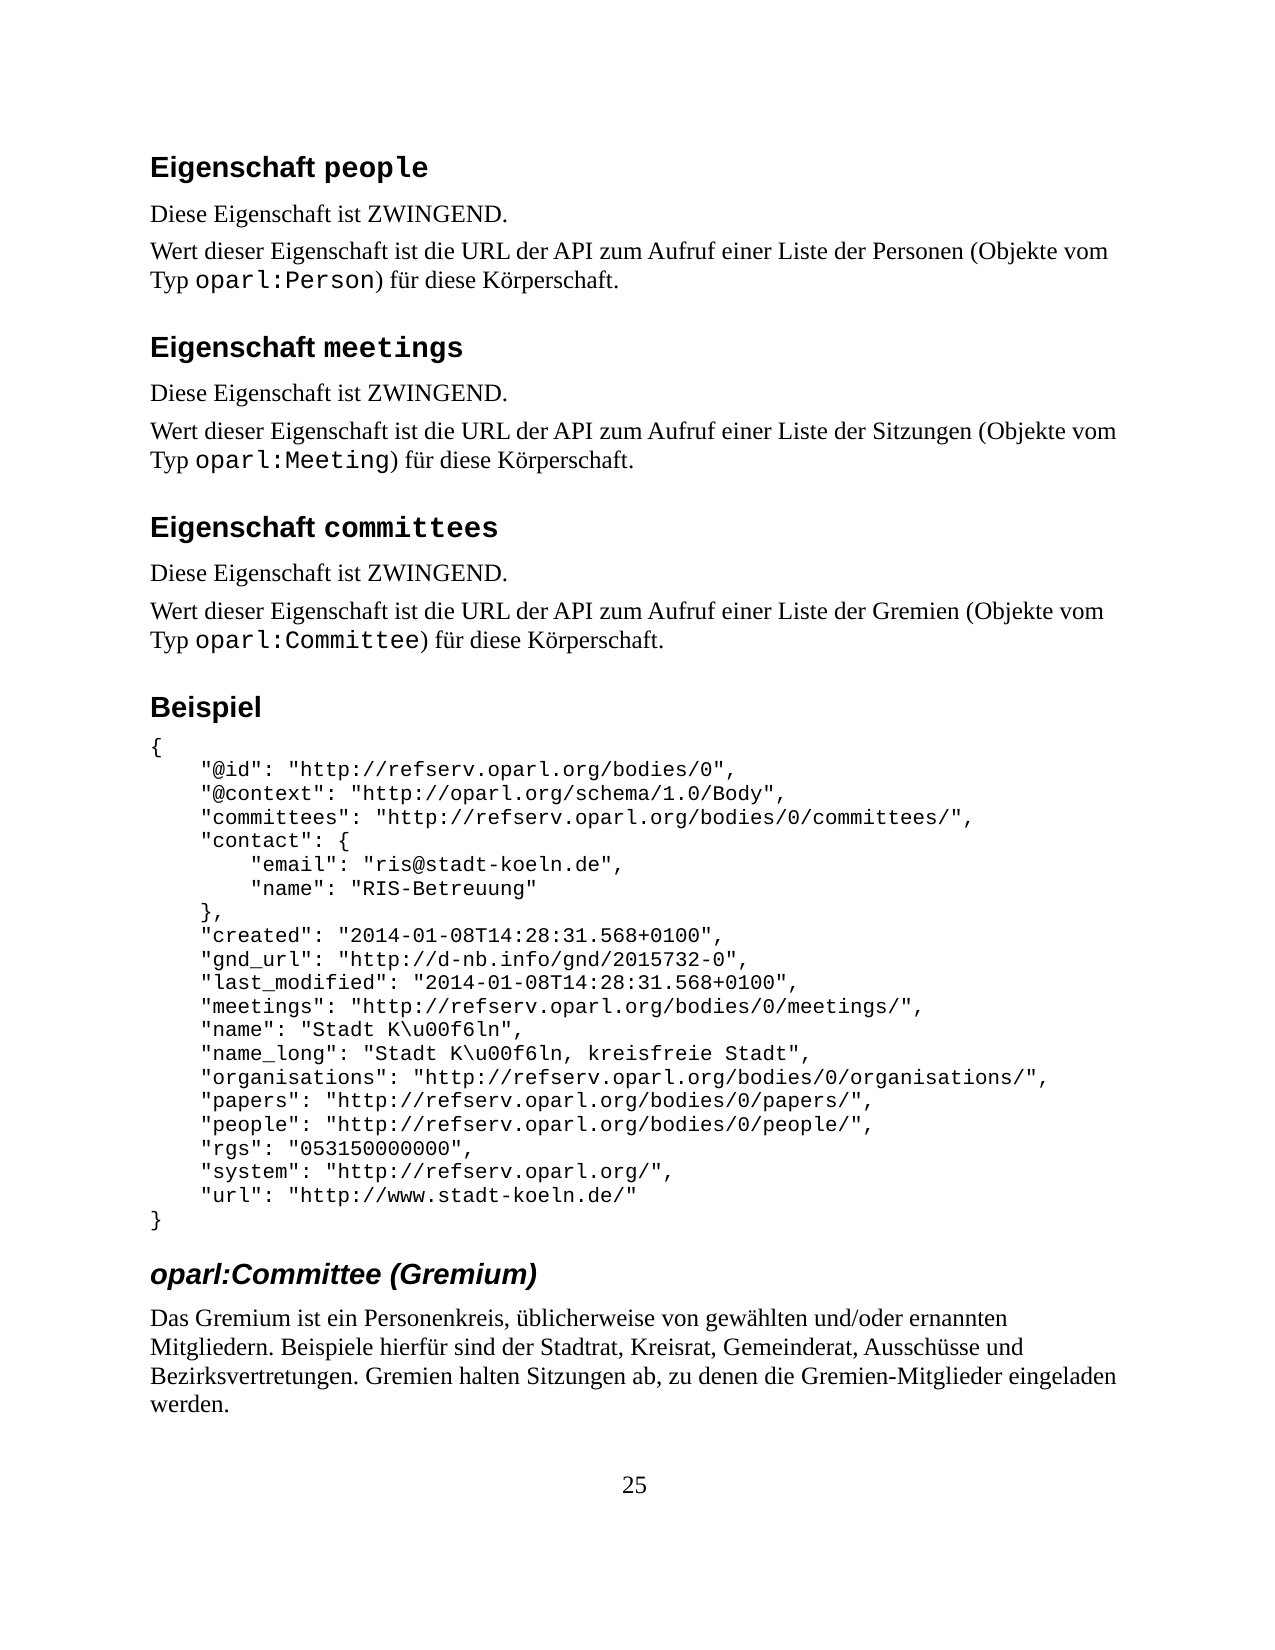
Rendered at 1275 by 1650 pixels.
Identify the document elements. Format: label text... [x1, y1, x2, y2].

text "@id": "http://refserv.oparl.org/bodies/0", [150, 759, 1125, 783]
text "email": "ris@stadt-koeln.de", [150, 854, 1125, 878]
text "committees": "http://refserv.oparl.org/bodies/0/committees/", [150, 807, 1125, 830]
text } [150, 1209, 1125, 1232]
text "rgs": "053150000000", [150, 1138, 1125, 1161]
text Diese Eigenschaft ist ZWINGEND. [150, 558, 1125, 587]
text "last_modified": "2014-01-08T14:28:31.568+0100", [150, 972, 1125, 996]
text }, [150, 901, 1125, 925]
subtitle oparl:Committee (Gremium) [150, 1257, 1125, 1291]
text "@context": "http://oparl.org/schema/1.0/Body", [150, 783, 1125, 807]
text Wert dieser Eigenschaft ist die URL der API zum Aufruf einer Liste der Personen (Objekte vom Typ oparl:Person) für diese Körperschaft. [150, 236, 1125, 296]
text "people": "http://refserv.oparl.org/bodies/0/people/", [150, 1114, 1125, 1138]
text "name_long": "Stadt K\u00f6ln, kreisfreie Stadt", [150, 1043, 1125, 1067]
text Das Gremium ist ein Personenkreis, üblicherweise von gewählten und/oder ernannten Mitgliedern. Beispiele hierfür sind der Stadtrat, Kreisrat, Gemeinderat, Ausschüsse und Bezirksvertretungen. Gremien halten Sitzungen ab, zu denen die Gremien-Mitglieder eingeladen werden. [150, 1303, 1125, 1418]
subtitle Eigenschaft people [150, 150, 1125, 186]
text Diese Eigenschaft ist ZWINGEND. [150, 199, 1125, 227]
text "name": "Stadt K\u00f6ln", [150, 1019, 1125, 1043]
subtitle Eigenschaft committees [150, 510, 1125, 546]
text "organisations": "http://refserv.oparl.org/bodies/0/organisations/", [150, 1067, 1125, 1090]
text Wert dieser Eigenschaft ist die URL der API zum Aufruf einer Liste der Gremien (Objekte vom Typ oparl:Committee) für diese Körperschaft. [150, 596, 1125, 656]
text "url": "http://www.stadt-koeln.de/" [150, 1185, 1125, 1209]
subtitle Eigenschaft meetings [150, 330, 1125, 366]
text "gnd_url": "http://d-nb.info/gnd/2015732-0", [150, 948, 1125, 972]
text "meetings": "http://refserv.oparl.org/bodies/0/meetings/", [150, 996, 1125, 1019]
text { [150, 736, 1125, 759]
text "papers": "http://refserv.oparl.org/bodies/0/papers/", [150, 1090, 1125, 1114]
text Wert dieser Eigenschaft ist die URL der API zum Aufruf einer Liste der Sitzungen (Objekte vom Typ oparl:Meeting) für diese Körperschaft. [150, 416, 1125, 476]
text "system": "http://refserv.oparl.org/", [150, 1161, 1125, 1185]
text "contact": { [150, 830, 1125, 854]
text "name": "RIS-Betreuung" [150, 878, 1125, 901]
subtitle Beispiel [150, 690, 1125, 723]
text "created": "2014-01-08T14:28:31.568+0100", [150, 925, 1125, 948]
text Diese Eigenschaft ist ZWINGEND. [150, 378, 1125, 407]
